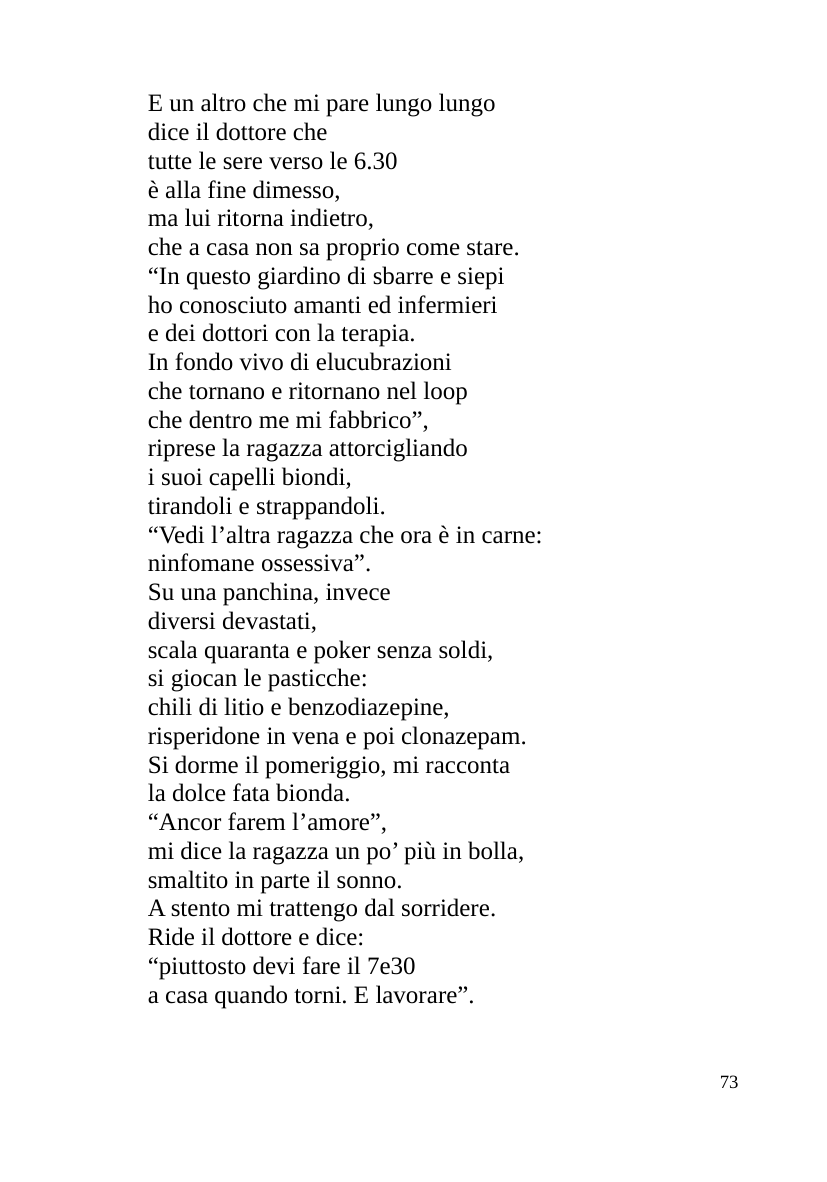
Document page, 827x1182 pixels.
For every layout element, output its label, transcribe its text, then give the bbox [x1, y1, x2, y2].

text Ride il dottore e dice: “piuttosto devi fare il 7e30 a casa quando torni. E lavorare”. [148, 922, 738, 1008]
text Si dorme il pomeriggio, mi racconta la dolce fata bionda. “Ancor farem l’amore”, mi dice la ragazza un po’ più in bolla, [148, 750, 738, 865]
text si giocan le pasticche: chili di litio e benzodiazepine, risperidone in vena e poi clonazepam. [148, 663, 738, 750]
text A stento mi trattengo dal sorridere. [148, 893, 738, 922]
text Su una panchina, invece diversi devastati, scala quaranta e poker senza soldi, [148, 577, 738, 663]
text “Vedi l’altra ragazza che ora è in carne: ninfomane ossessiva”. [148, 520, 738, 577]
text smaltito in parte il sonno. [148, 865, 738, 893]
text E un altro che mi pare lungo lungo dice il dottore che tutte le sere verso le 6.30 è alla fine dimesso, ma lui ritorna indietro, che a casa non sa proprio come stare. [148, 88, 738, 261]
text “In questo giardino di sbarre e siepi ho conosciuto amanti ed infermieri e dei dottori con la terapia. In fondo vivo di elucubrazioni che tornano e ritornano nel loop che dentro me mi fabbrico”, riprese la ragazza attorcigliando i suoi capelli biondi, tirandoli e strappandoli. [148, 261, 738, 520]
